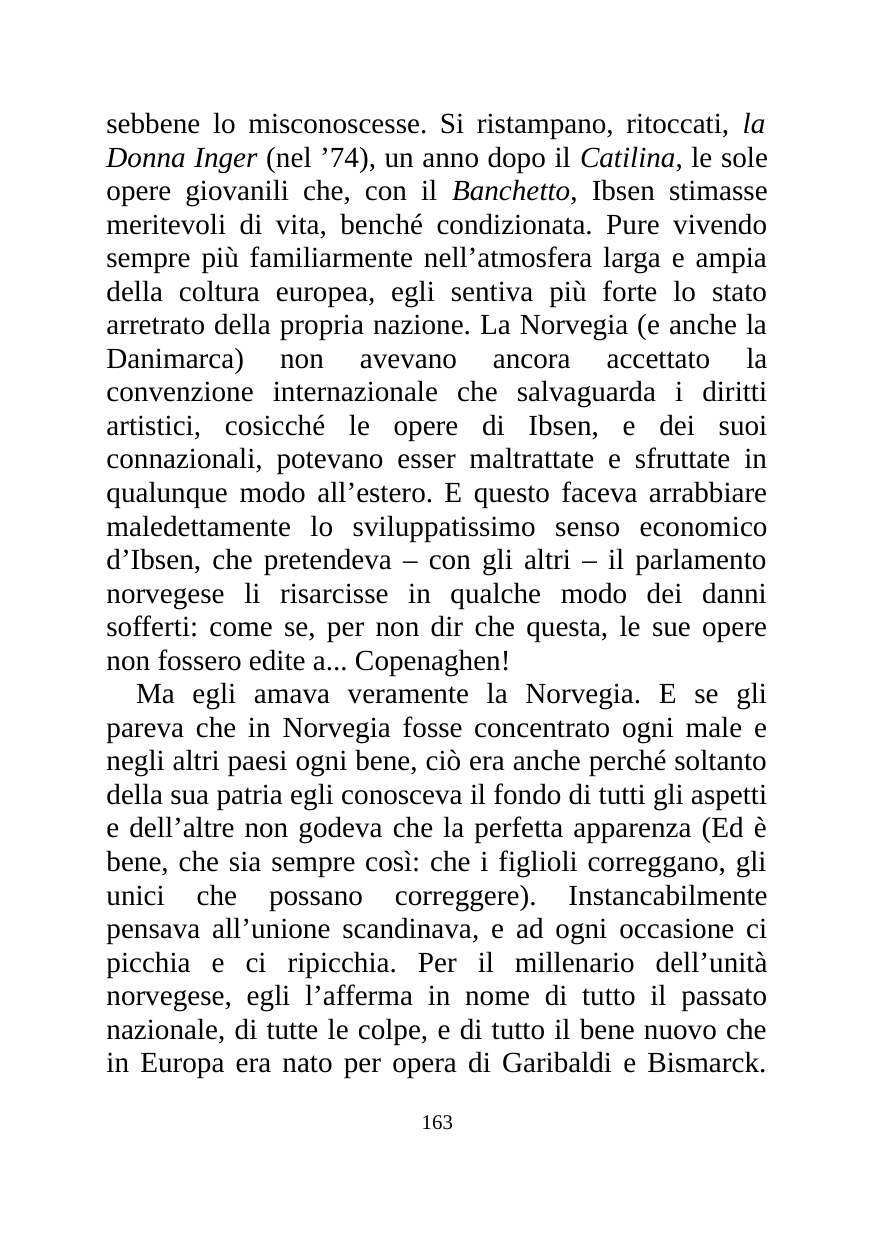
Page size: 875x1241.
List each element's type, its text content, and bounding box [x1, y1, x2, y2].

text Ma egli amava veramente la Norvegia. E se gli pareva che in Norvegia fosse concentrato ogni male e negli altri paesi ogni bene, ciò era anche perché soltanto della sua patria egli conosceva il fondo di tutti gli aspetti e dell’altre non godeva che la perfetta apparenza (Ed è bene, che sia sempre così: che i figlioli correggano, gli unici che possano correggere). Instancabilmente pensava all’unione scandinava, e ad ogni occasione ci picchia e ci ripicchia. Per il millenario dell’unità norvegese, egli l’afferma in nome di tutto il passato nazionale, di tutte le colpe, e di tutto il bene nuovo che in Europa era nato per opera di Garibaldi e Bismarck. [106, 676, 768, 1079]
text sebbene lo misconoscesse. Si ristampano, ritoccati, la Donna Inger (nel ’74), un anno dopo il Catilina, le sole opere giovanili che, con il Banchetto, Ibsen stimasse meritevoli di vita, benché condizionata. Pure vivendo sempre più familiarmente nell’atmosfera larga e ampia della coltura europea, egli sentiva più forte lo stato arretrato della propria nazione. La Norvegia (e anche la Danimarca) non avevano ancora accettato la convenzione internazionale che salvaguarda i diritti artistici, cosicché le opere di Ibsen, e dei suoi connazionali, potevano esser maltrattate e sfruttate in qualunque modo all’estero. E questo faceva arrabbiare maledettamente lo sviluppatissimo senso economico d’Ibsen, che pretendeva – con gli altri – il parlamento norvegese li risarcisse in qualche modo dei danni sofferti: come se, per non dir che questa, le sue opere non fossero edite a... Copenaghen! [106, 106, 768, 676]
